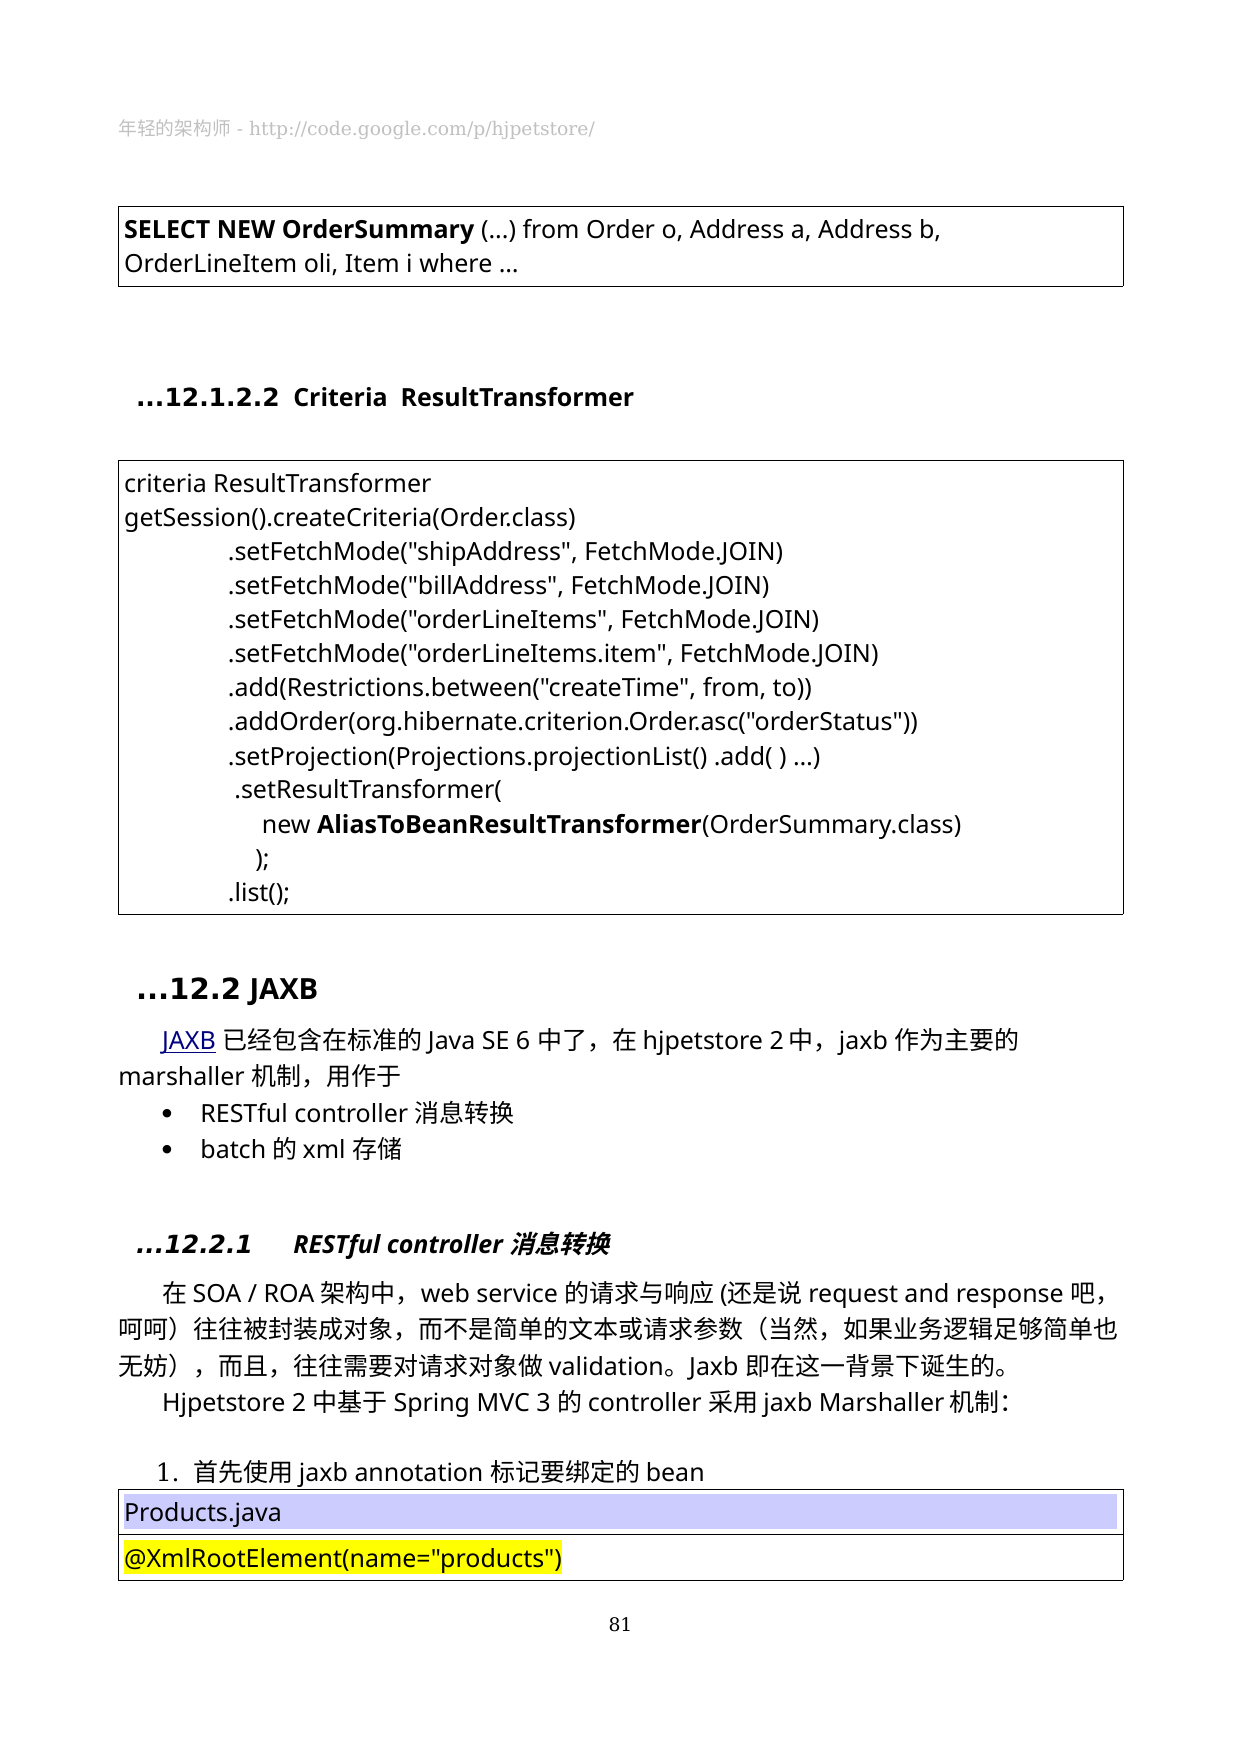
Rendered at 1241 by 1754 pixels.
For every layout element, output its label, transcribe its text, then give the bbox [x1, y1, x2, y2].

list 首先使用 jaxb annotation 标记要绑定的 bean [156, 1452, 1122, 1489]
table_header criteria ResultTransformer getSession().createCriteria(Order.class) .setFetchMode("shipAddress", FetchMode.JOIN) .setFetchMode("billAddress", FetchMode.JOIN) .setFetchMode("orderLineItems", FetchMode.JOIN) .setFetchMode("orderLineItems.item", FetchMode.JOIN) .add(Restrictions.between("createTime", from, to)) .addOrder(org.hibernate.criterion.Order.asc("orderStatus")) .setProjection(Projections.projectionList() .add( ) …) .setResultTransformer( new AliasToBeanResultTransformer(OrderSummary.class) ); .list(); [119, 461, 1123, 914]
list RESTful controller 消息转换 [163, 1093, 1122, 1129]
subtitle JAXB [136, 968, 1122, 1008]
text Hjpetstore 2 中基于 Spring MVC 3 的 controller 采用jaxb Marshaller机制： [118, 1382, 1122, 1418]
text 在 SOA / ROA 架构中，web service 的请求与响应 (还是说 request and response 吧，呵呵）往往被封装成对象，而不是简单的文本或请求参数（当然，如果业务逻辑足够简单也无妨），而且，往往需要对请求对象做 validation。Jaxb 即在这一背景下诞生的。 [118, 1273, 1122, 1382]
text JAXB 已经包含在标准的 Java SE 6 中了，在 hjpetstore 2中，jaxb 作为主要的 marshaller 机制，用作于 [118, 1021, 1122, 1093]
table_cell @XmlRootElement(name="products") [119, 1535, 1123, 1580]
table_header SELECT NEW OrderSummary (...) from Order o, Address a, Address b, OrderLineItem oli, Item i where … [119, 207, 1123, 286]
list batch 的xml 存储 [163, 1129, 1122, 1166]
subtitle RESTful controller 消息转换 [136, 1225, 1122, 1261]
table_header Products.java [119, 1490, 1123, 1534]
subtitle Criteria ResultTransformer [136, 379, 1122, 413]
